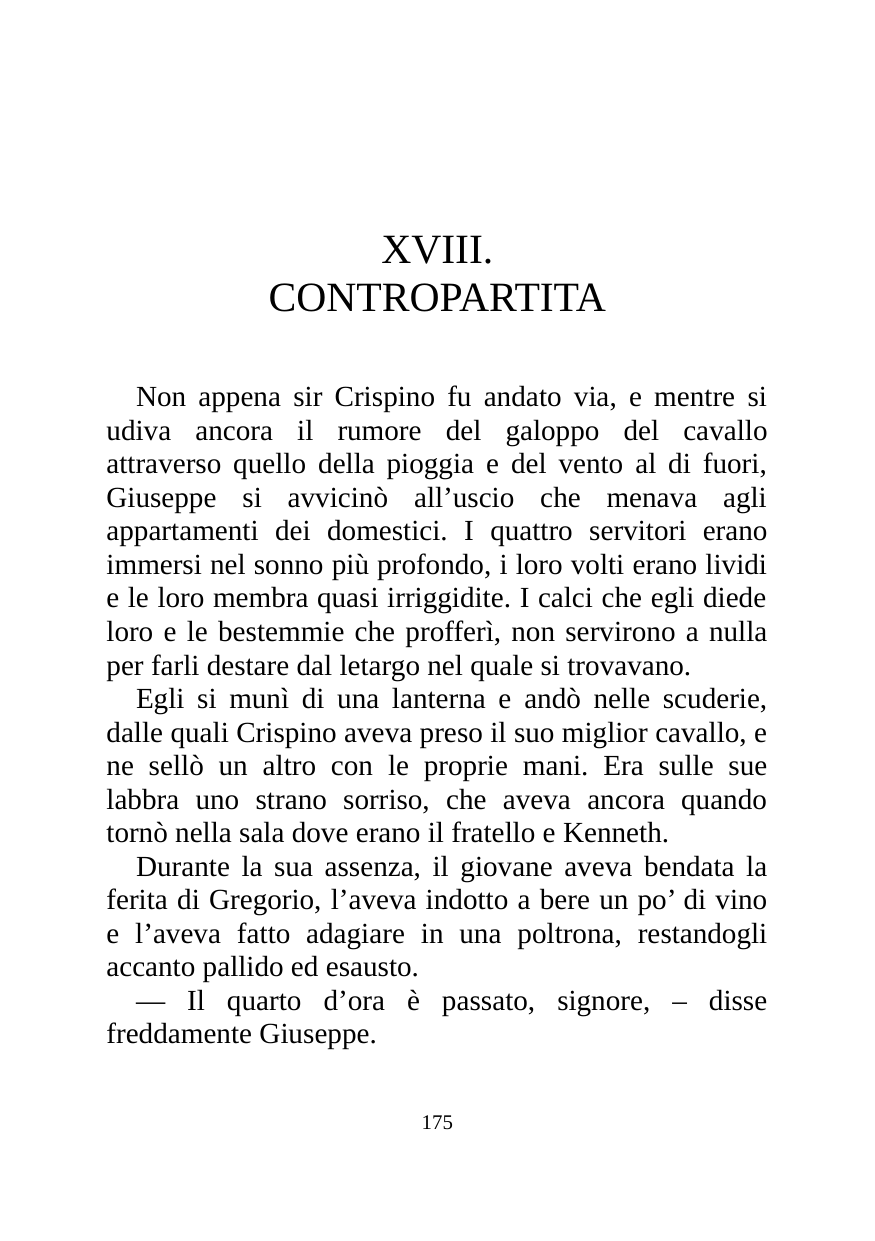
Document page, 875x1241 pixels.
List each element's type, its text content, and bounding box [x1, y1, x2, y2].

subtitle XVIII. Contropartita [106, 224, 768, 320]
text Egli si munì di una lanterna e andò nelle scuderie, dalle quali Crispino aveva preso il suo miglior cavallo, e ne sellò un altro con le proprie mani. Era sulle sue labbra uno strano sorriso, che aveva ancora quando tornò nella sala dove erano il fratello e Kenneth. [106, 681, 768, 849]
text Non appena sir Crispino fu andato via, e mentre si udiva ancora il rumore del galoppo del cavallo attraverso quello della pioggia e del vento al di fuori, Giuseppe si avvicinò all’uscio che menava agli appartamenti dei domestici. I quattro servitori erano immersi nel sonno più profondo, i loro volti erano lividi e le loro membra quasi irriggidite. I calci che egli diede loro e le bestemmie che profferì, non servirono a nulla per farli destare dal letargo nel quale si trovavano. [106, 379, 768, 681]
text — Il quarto d’ora è passato, signore, – disse freddamente Giuseppe. [106, 983, 768, 1050]
text Durante la sua assenza, il giovane aveva bendata la ferita di Gregorio, l’aveva indotto a bere un po’ di vino e l’aveva fatto adagiare in una poltrona, restandogli accanto pallido ed esausto. [106, 849, 768, 983]
